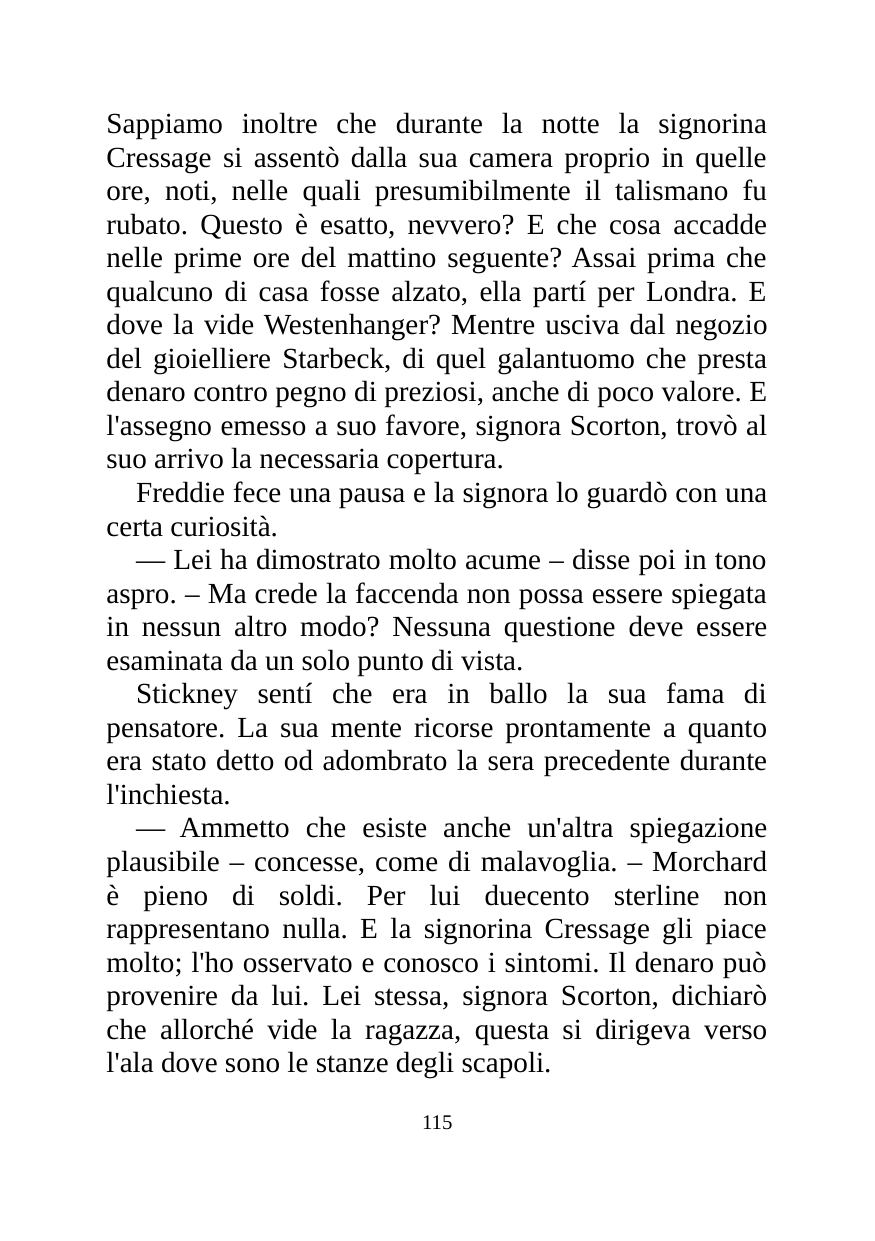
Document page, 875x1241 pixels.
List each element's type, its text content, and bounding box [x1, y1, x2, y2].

text — Ammetto che esiste anche un'altra spiegazione plausibile – concesse, come di malavoglia. – Morchard è pieno di soldi. Per lui duecento sterline non rappresentano nulla. E la signorina Cressage gli piace molto; l'ho osservato e conosco i sintomi. Il denaro può provenire da lui. Lei stessa, signora Scorton, dichiarò che allorché vide la ragazza, questa si dirigeva verso l'ala dove sono le stanze degli scapoli. [106, 811, 768, 1079]
text Freddie fece una pausa e la signora lo guardò con una certa curiosità. [106, 475, 768, 542]
text Sappiamo inoltre che durante la notte la signorina Cressage si assentò dalla sua camera proprio in quelle ore, noti, nelle quali presumibilmente il talismano fu rubato. Questo è esatto, nevvero? E che cosa accadde nelle prime ore del mattino seguente? Assai prima che qualcuno di casa fosse alzato, ella partí per Londra. E dove la vide Westenhanger? Mentre usciva dal negozio del gioielliere Starbeck, di quel galantuomo che presta denaro contro pegno di preziosi, anche di poco valore. E l'assegno emesso a suo favore, signora Scorton, trovò al suo arrivo la necessaria copertura. [106, 106, 768, 475]
text Stickney sentí che era in ballo la sua fama di pensatore. La sua mente ricorse prontamente a quanto era stato detto od adombrato la sera precedente durante l'inchiesta. [106, 676, 768, 811]
text — Lei ha dimostrato molto acume – disse poi in tono aspro. – Ma crede la faccenda non possa essere spiegata in nessun altro modo? Nessuna questione deve essere esaminata da un solo punto di vista. [106, 542, 768, 676]
